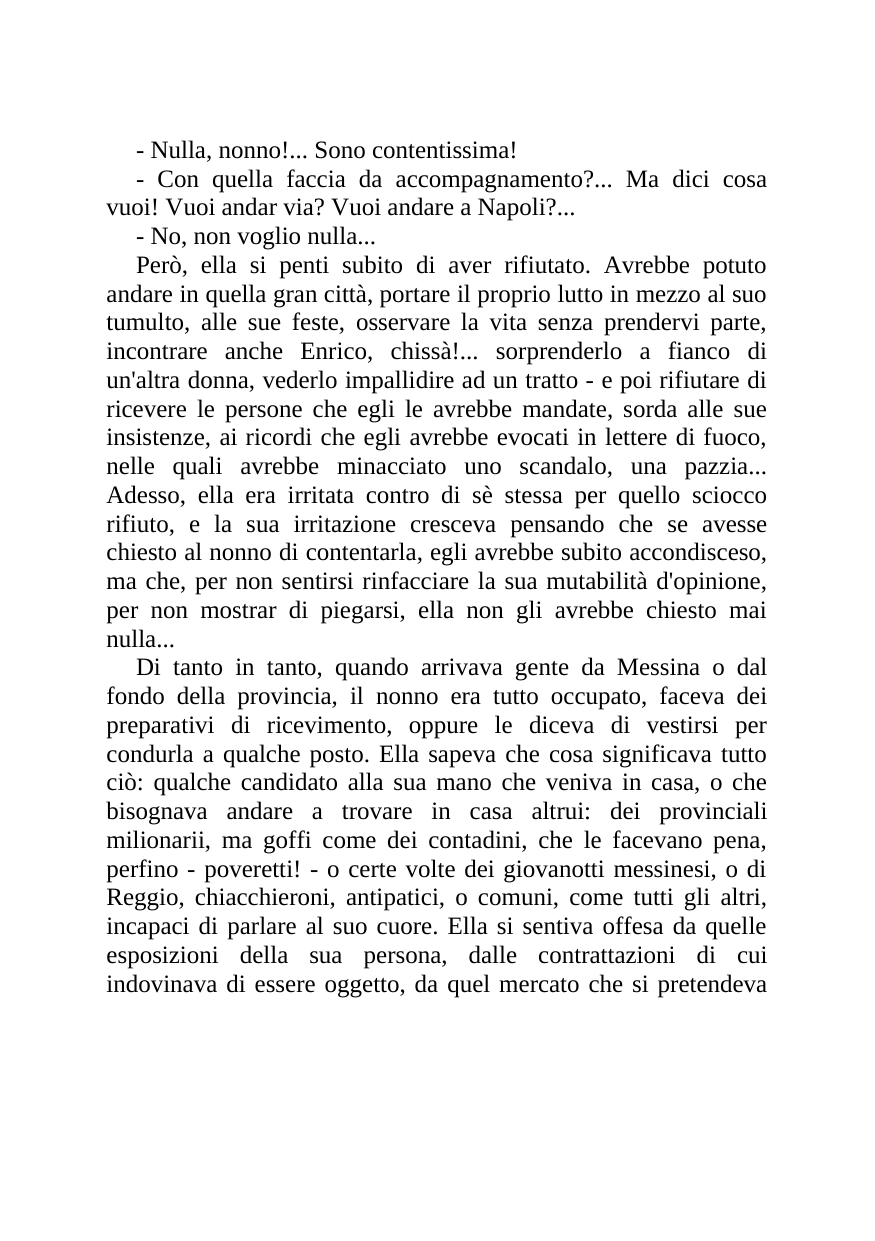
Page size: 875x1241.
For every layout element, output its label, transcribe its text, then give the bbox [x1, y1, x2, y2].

text Di tanto in tanto, quando arrivava gente da Messina o dal fondo della provincia, il nonno era tutto occupato, faceva dei preparativi di ricevimento, oppure le diceva di vestirsi per condurla a qualche posto. Ella sapeva che cosa significava tutto ciò: qualche candidato alla sua mano che veniva in casa, o che bisognava andare a trovare in casa altrui: dei provinciali milionarii, ma goffi come dei contadini, che le facevano pena, perfino - poveretti! - o certe volte dei giovanotti messinesi, o di Reggio, chiacchieroni, antipatici, o comuni, come tutti gli altri, incapaci di parlare al suo cuore. Ella si sentiva offesa da quelle esposizioni della sua persona, dalle contrattazioni di cui indovinava di essere oggetto, da quel mercato che si pretendeva [106, 652, 768, 997]
text - No, non voglio nulla... [106, 221, 768, 250]
text - Nulla, nonno!... Sono contentissima! [106, 135, 768, 164]
text - Con quella faccia da accompagnamento?... Ma dici cosa vuoi! Vuoi andar via? Vuoi andare a Napoli?... [106, 164, 768, 221]
text Però, ella si penti subito di aver rifiutato. Avrebbe potuto andare in quella gran città, portare il proprio lutto in mezzo al suo tumulto, alle sue feste, osservare la vita senza prendervi parte, incontrare anche Enrico, chissà!... sorprenderlo a fianco di un'altra donna, vederlo impallidire ad un tratto - e poi rifiutare di ricevere le persone che egli le avrebbe mandate, sorda alle sue insistenze, ai ricordi che egli avrebbe evocati in lettere di fuoco, nelle quali avrebbe minacciato uno scandalo, una pazzia... Adesso, ella era irritata contro di sè stessa per quello sciocco rifiuto, e la sua irritazione cresceva pensando che se avesse chiesto al nonno di contentarla, egli avrebbe subito accondisceso, ma che, per non sentirsi rinfacciare la sua mutabilità d'opinione, per non mostrar di piegarsi, ella non gli avrebbe chiesto mai nulla... [106, 250, 768, 652]
